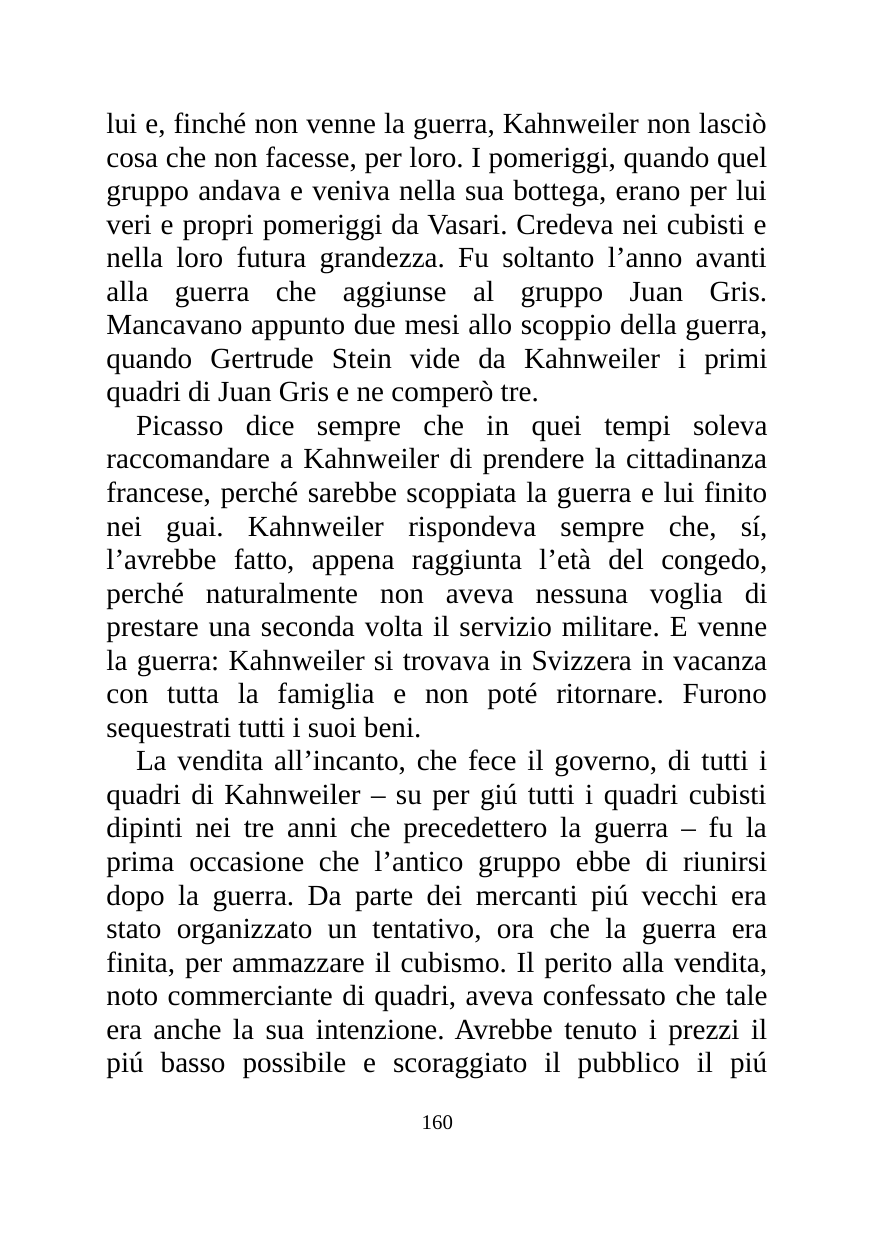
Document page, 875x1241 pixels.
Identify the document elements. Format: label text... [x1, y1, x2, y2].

text La vendita all’incanto, che fece il governo, di tutti i quadri di Kahnweiler – su per giú tutti i quadri cubisti dipinti nei tre anni che precedettero la guerra – fu la prima occasione che l’antico gruppo ebbe di riunirsi dopo la guerra. Da parte dei mercanti piú vecchi era stato organizzato un tentativo, ora che la guerra era finita, per ammazzare il cubismo. Il perito alla vendita, noto commerciante di quadri, aveva confessato che tale era anche la sua intenzione. Avrebbe tenuto i prezzi il piú basso possibile e scoraggiato il pubblico il piú [106, 743, 768, 1079]
text Picasso dice sempre che in quei tempi soleva raccomandare a Kahnweiler di prendere la cittadinanza francese, perché sarebbe scoppiata la guerra e lui finito nei guai. Kahnweiler rispondeva sempre che, sí, l’avrebbe fatto, appena raggiunta l’età del congedo, perché naturalmente non aveva nessuna voglia di prestare una seconda volta il servizio militare. E venne la guerra: Kahnweiler si trovava in Svizzera in vacanza con tutta la famiglia e non poté ritornare. Furono sequestrati tutti i suoi beni. [106, 408, 768, 743]
text lui e, finché non venne la guerra, Kahnweiler non lasciò cosa che non facesse, per loro. I pomeriggi, quando quel gruppo andava e veniva nella sua bottega, erano per lui veri e propri pomeriggi da Vasari. Credeva nei cubisti e nella loro futura grandezza. Fu soltanto l’anno avanti alla guerra che aggiunse al gruppo Juan Gris. Mancavano appunto due mesi allo scoppio della guerra, quando Gertrude Stein vide da Kahnweiler i primi quadri di Juan Gris e ne comperò tre. [106, 106, 768, 408]
